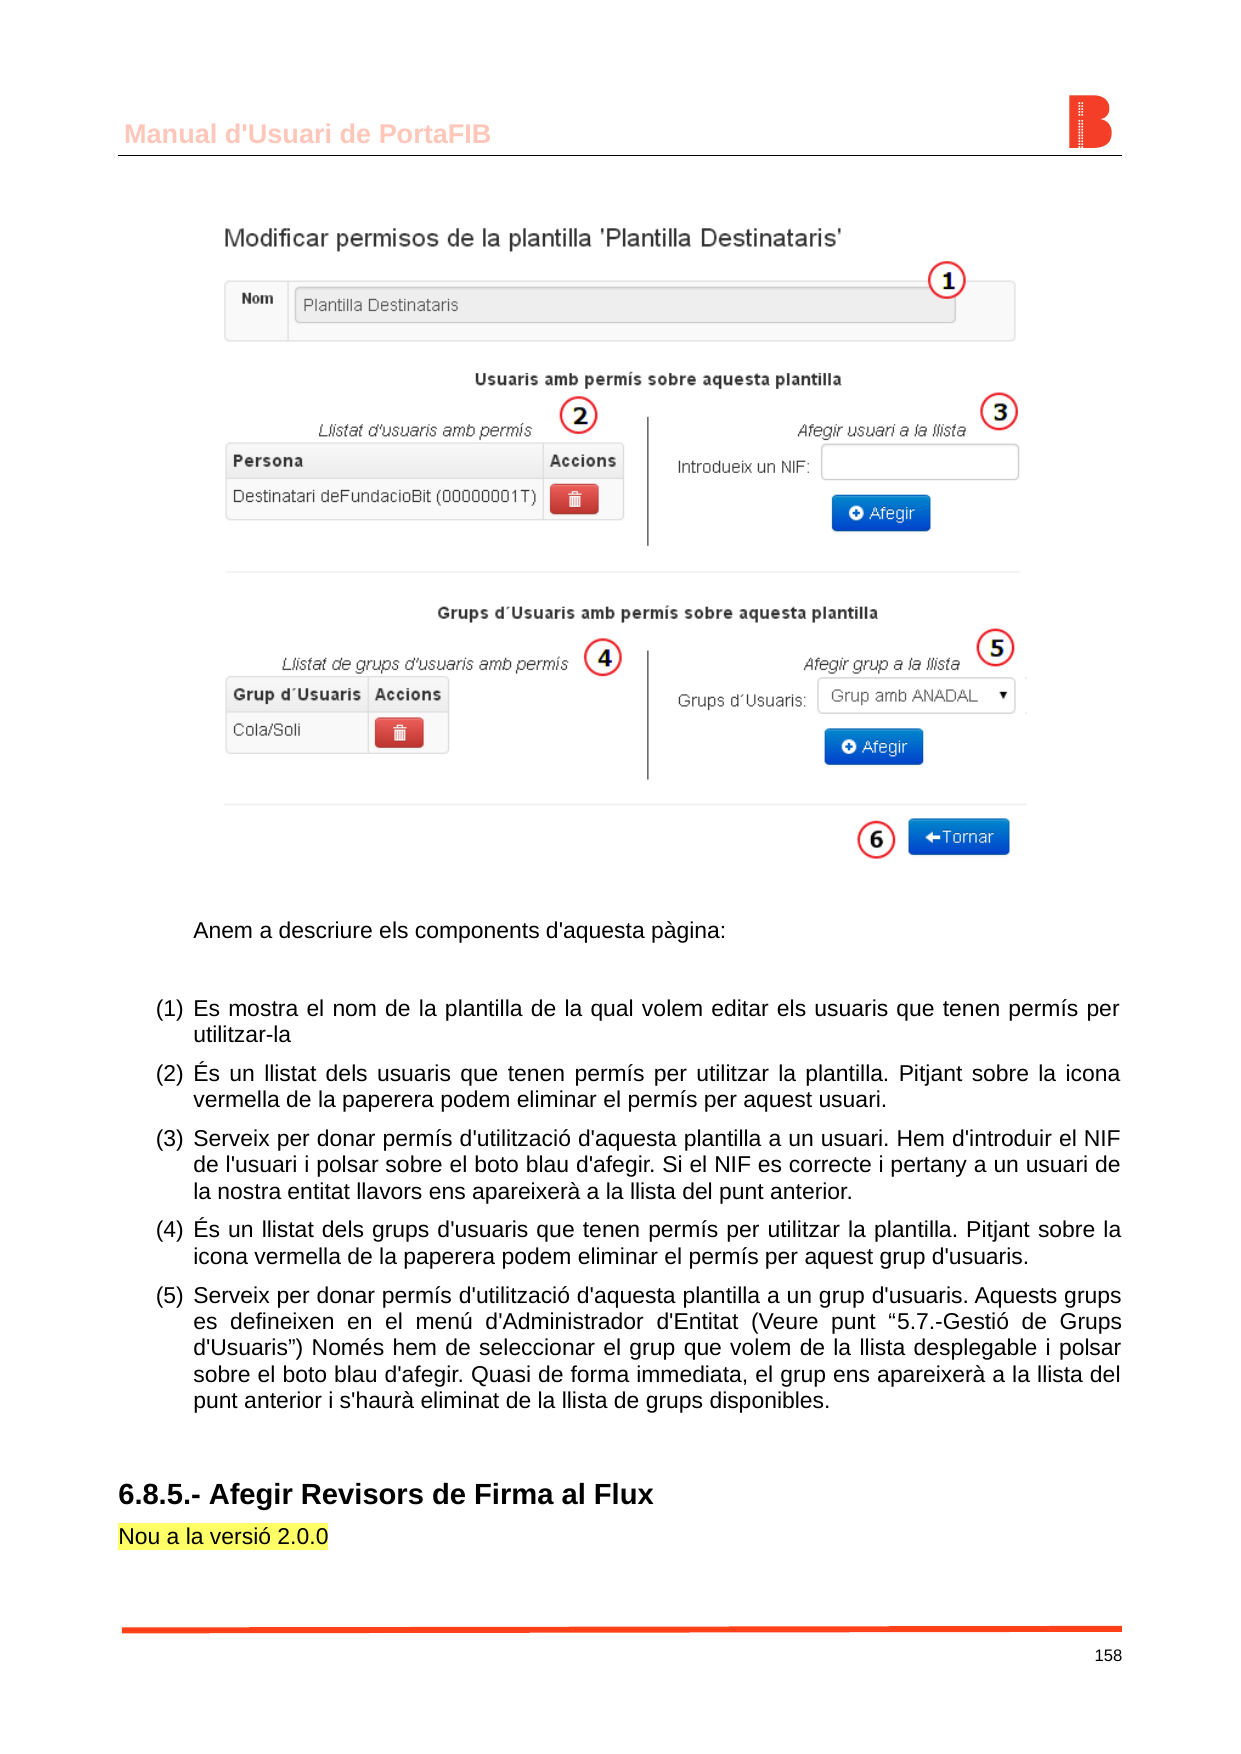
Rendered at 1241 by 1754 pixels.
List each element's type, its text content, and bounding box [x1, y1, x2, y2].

list Serveix per donar permís d'utilització d'aquesta plantilla a un grup d'usuaris. Aquests grups es defineixen en el menú d'Administrador d'Entitat (Veure punt “5.7Gestió de Grups d'Usuaris”) Només hem de seleccionar el grup que volem de la llista desplegable i polsar sobre el boto blau d'afegir. Quasi de forma immediata, el grup ens apareixerà a la llista del punt anterior i s'haurà eliminat de la llista de grups disponibles. [156, 1282, 1122, 1413]
list És un llistat dels grups d'usuaris que tenen permís per utilitzar la plantilla. Pitjant sobre la icona vermella de la paperera podem eliminar el permís per aquest grup d'usuaris. [156, 1216, 1122, 1269]
text Anem a descriure els components d'aquesta pàgina: [118, 917, 1122, 943]
list És un llistat dels usuaris que tenen permís per utilitzar la plantilla. Pitjant sobre la icona vermella de la paperera podem eliminar el permís per aquest usuari. [156, 1060, 1122, 1112]
picture [211, 215, 1029, 866]
list Serveix per donar permís d'utilització d'aquesta plantilla a un usuari. Hem d'introduir el NIF de l'usuari i polsar sobre el boto blau d'afegir. Si el NIF es correcte i pertany a un usuari de la nostra entitat llavors ens apareixerà a la llista del punt anterior. [156, 1125, 1122, 1204]
subtitle Afegir Revisors de Firma al Flux [118, 1477, 1122, 1511]
list Es mostra el nom de la plantilla de la qual volem editar els usuaris que tenen permís per utilitzar-la [156, 994, 1122, 1047]
text Nou a la versió 2.0.0 [118, 1523, 1122, 1550]
picture [1063, 94, 1117, 150]
